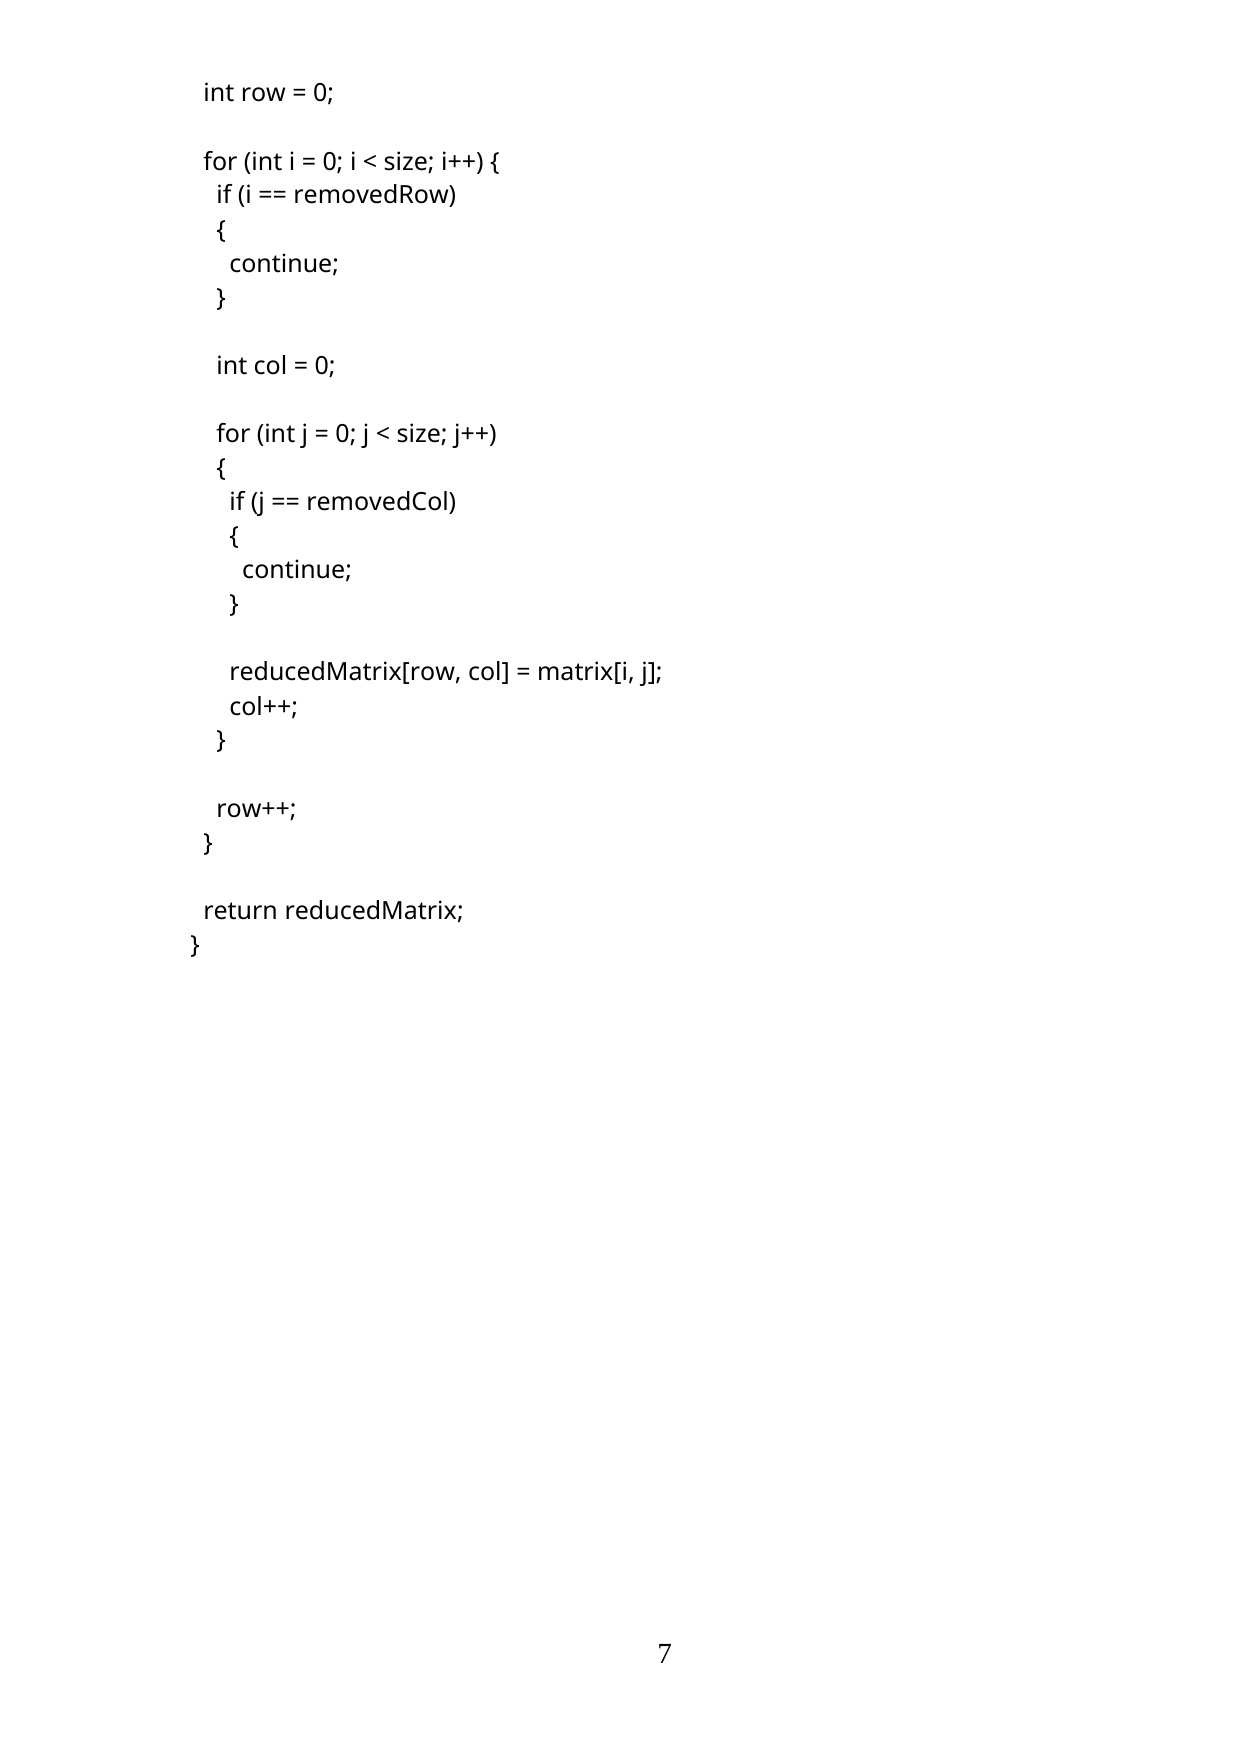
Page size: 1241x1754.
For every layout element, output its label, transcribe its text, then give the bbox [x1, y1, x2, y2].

text continue; [177, 552, 1152, 586]
text { [177, 450, 1152, 484]
text for (int j = 0; j < size; j++) [177, 416, 1152, 450]
text } [177, 586, 1152, 620]
text reducedMatrix[row, col] = matrix[i, j]; [177, 654, 1152, 688]
text int row = 0; [177, 75, 1152, 109]
text if (i == removedRow) [177, 177, 1152, 211]
text } [177, 824, 1152, 858]
text return reducedMatrix; [177, 892, 1152, 927]
text col++; [177, 688, 1152, 722]
text { [177, 518, 1152, 552]
text } [177, 279, 1152, 313]
text } [177, 927, 1152, 961]
text int col = 0; [177, 347, 1152, 382]
text continue; [177, 245, 1152, 279]
text for (int i = 0; i < size; i++) { [177, 143, 1152, 177]
text } [177, 722, 1152, 756]
text if (j == removedCol) [177, 484, 1152, 518]
text row++; [177, 790, 1152, 824]
text { [177, 211, 1152, 245]
